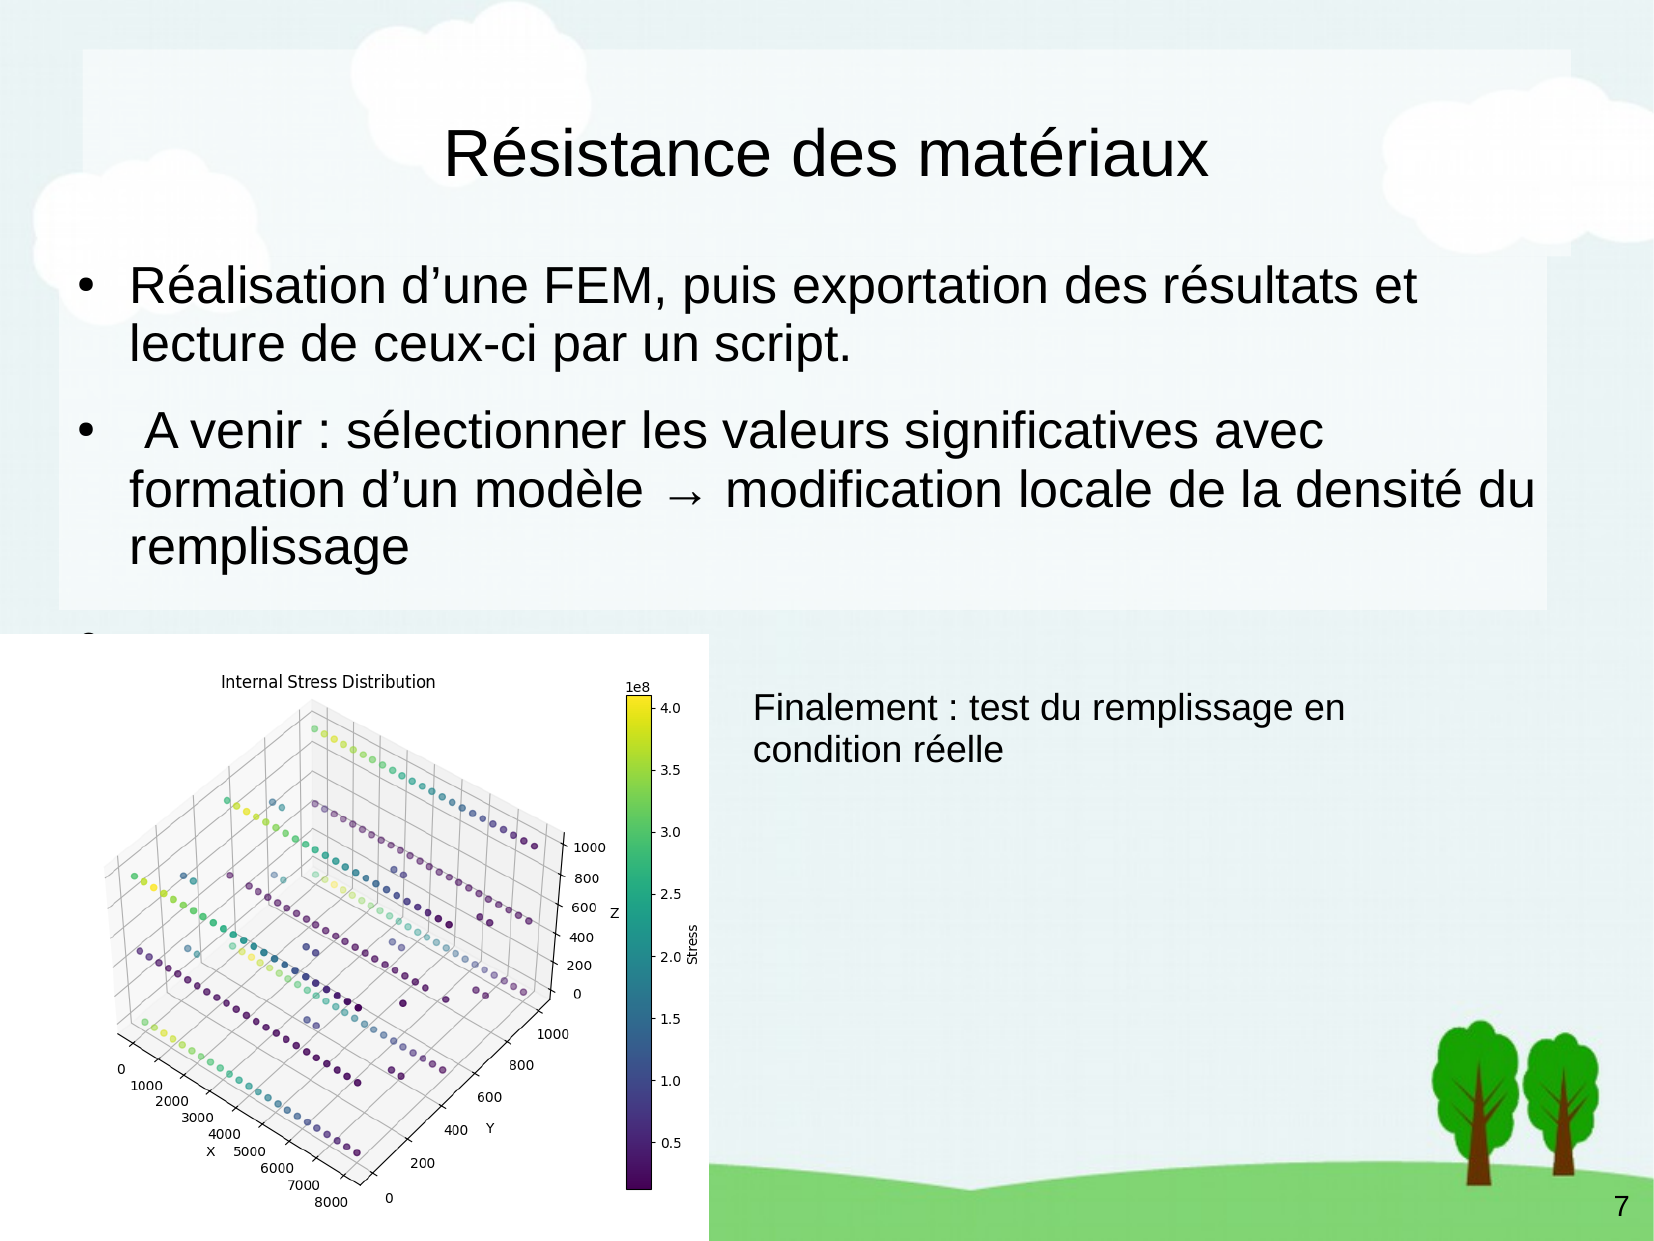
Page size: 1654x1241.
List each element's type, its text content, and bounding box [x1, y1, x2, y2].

title Résistance des matériaux [82, 49, 1571, 257]
picture [0, 0, 1654, 1241]
list Réalisation d’une FEM, puis exportation des résultats et lecture de ceux-ci par un script. A venir : sélectionner les valeurs significatives avec formation d’un modèle → modification locale de la densité du remplissage [59, 256, 1548, 610]
text_box Finalement : test du remplissage en condition réelle [738, 679, 1388, 778]
